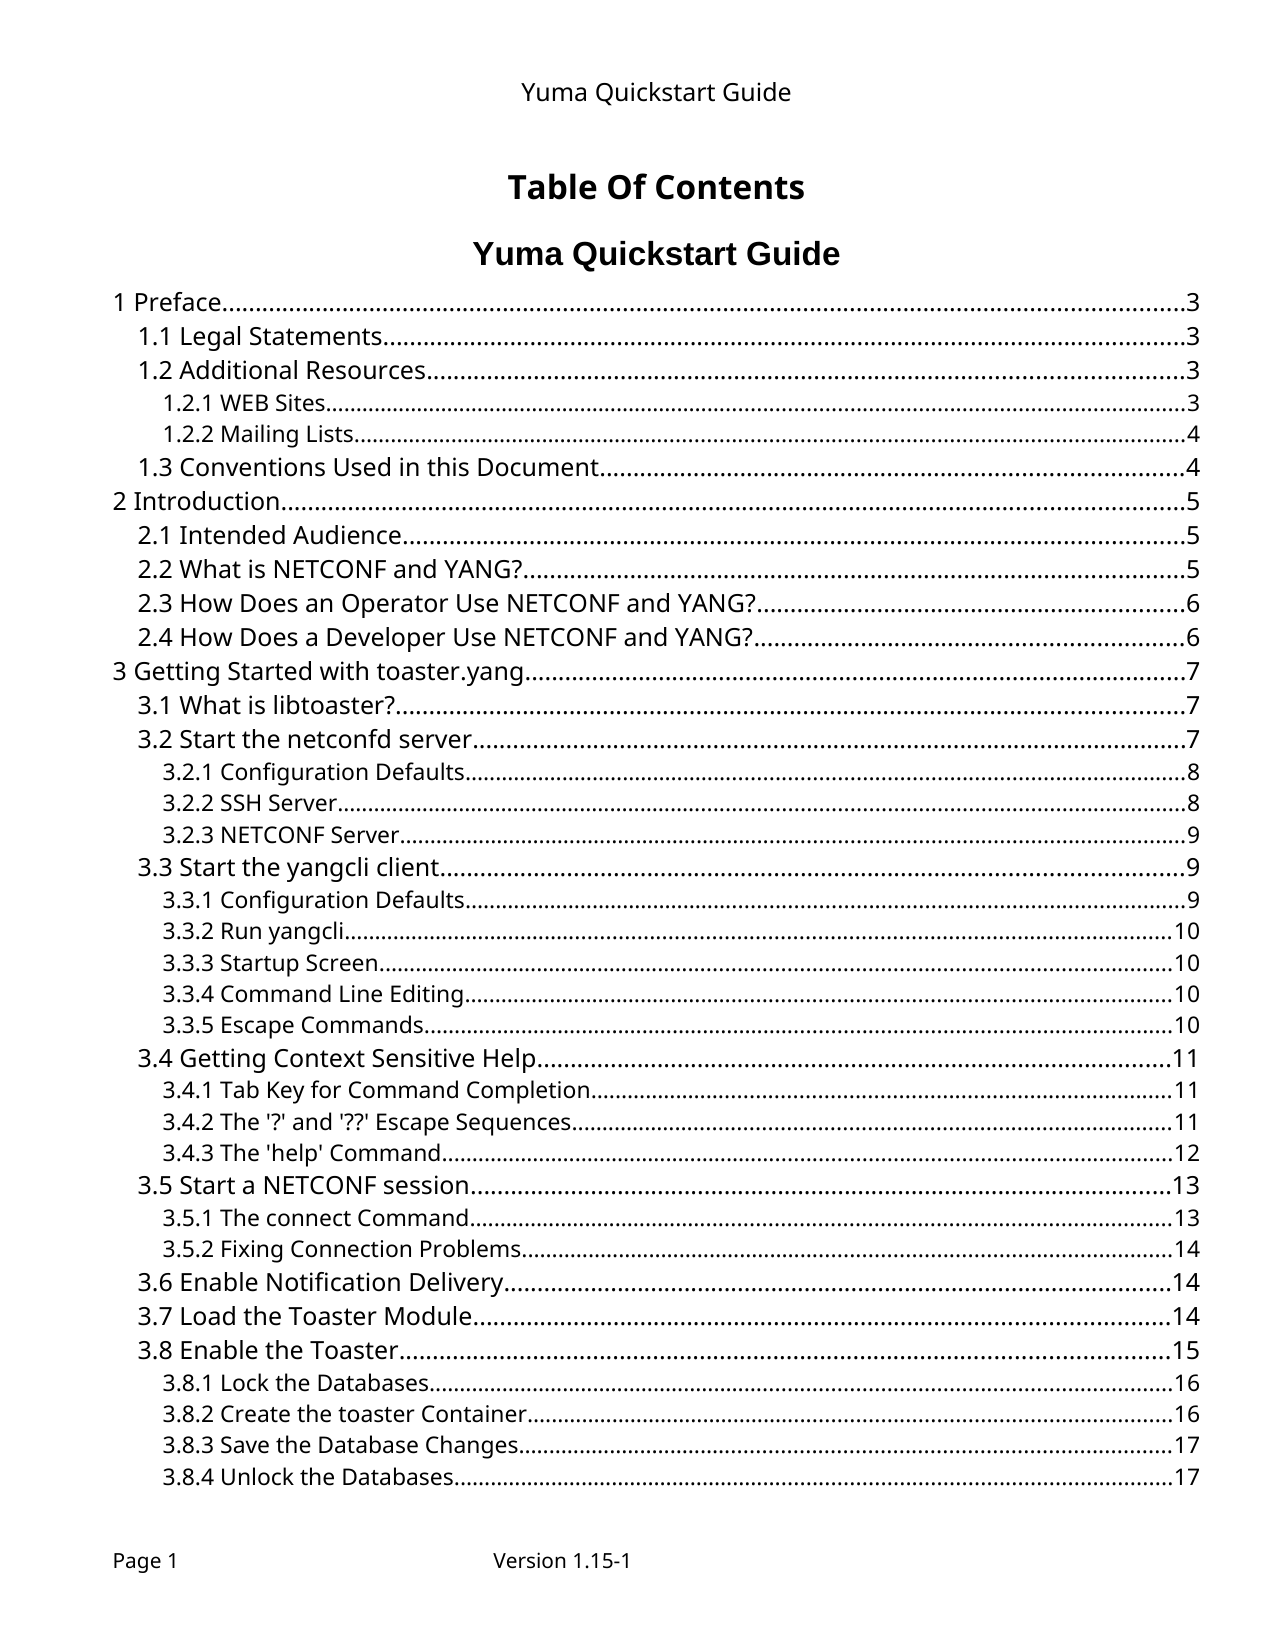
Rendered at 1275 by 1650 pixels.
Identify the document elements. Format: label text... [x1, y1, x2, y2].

text 3.3.1 Configuration Defaults 9 [162, 884, 1200, 915]
text 2.3 How Does an Operator Use NETCONF and YANG? 6 [137, 586, 1200, 620]
text 3.3.5 Escape Commands 10 [162, 1009, 1200, 1040]
text 2.4 How Does a Developer Use NETCONF and YANG? 6 [137, 620, 1200, 654]
text 3.1 What is libtoaster? 7 [137, 688, 1200, 722]
text 3.8.3 Save the Database Changes 17 [162, 1429, 1200, 1461]
text 1.2.1 WEB Sites 3 [162, 387, 1200, 418]
text 3.6 Enable Notification Delivery 14 [137, 1264, 1200, 1299]
text 3.4.1 Tab Key for Command Completion 11 [162, 1074, 1200, 1106]
text 3.3.3 Startup Screen 10 [162, 946, 1200, 978]
text 1.2 Additional Resources 3 [137, 353, 1200, 387]
text 3.3 Start the yangcli client 9 [137, 850, 1200, 884]
text 2.1 Intended Audience 5 [137, 518, 1200, 552]
text 3 Getting Started with toaster.yang 7 [112, 654, 1200, 688]
text 3.5 Start a NETCONF session 13 [137, 1168, 1200, 1202]
text 3.5.2 Fixing Connection Problems 14 [162, 1233, 1200, 1264]
text 3.3.4 Command Line Editing 10 [162, 978, 1200, 1009]
text 3.8.4 Unlock the Databases 17 [162, 1461, 1200, 1492]
text 3.8.1 Lock the Databases 16 [162, 1367, 1200, 1398]
text 1.2.2 Mailing Lists 4 [162, 418, 1200, 449]
text 3.4.2 The '?' and '??' Escape Sequences 11 [162, 1106, 1200, 1137]
text 3.8.2 Create the toaster Container 16 [162, 1398, 1200, 1429]
text 3.7 Load the Toaster Module 14 [137, 1299, 1200, 1333]
subtitle Yuma Quickstart Guide [112, 234, 1200, 272]
text 3.4.3 The 'help' Command 12 [162, 1137, 1200, 1168]
text 3.8 Enable the Toaster 15 [137, 1333, 1200, 1367]
text 2 Introduction 5 [112, 484, 1200, 518]
text 1.3 Conventions Used in this Document 4 [137, 449, 1200, 484]
text 1 Preface 3 [112, 285, 1200, 319]
text 3.3.2 Run yangcli 10 [162, 915, 1200, 946]
text 3.2.3 NETCONF Server 9 [162, 819, 1200, 850]
text 2.2 What is NETCONF and YANG? 5 [137, 552, 1200, 586]
text 3.2.2 SSH Server 8 [162, 787, 1200, 819]
text 3.2 Start the netconfd server 7 [137, 722, 1200, 756]
text 3.4 Getting Context Sensitive Help 11 [137, 1040, 1200, 1074]
text 3.2.1 Configuration Defaults 8 [162, 756, 1200, 787]
text 1.1 Legal Statements 3 [137, 319, 1200, 353]
text 3.5.1 The connect Command 13 [162, 1202, 1200, 1233]
title Table Of Contents [112, 163, 1200, 209]
